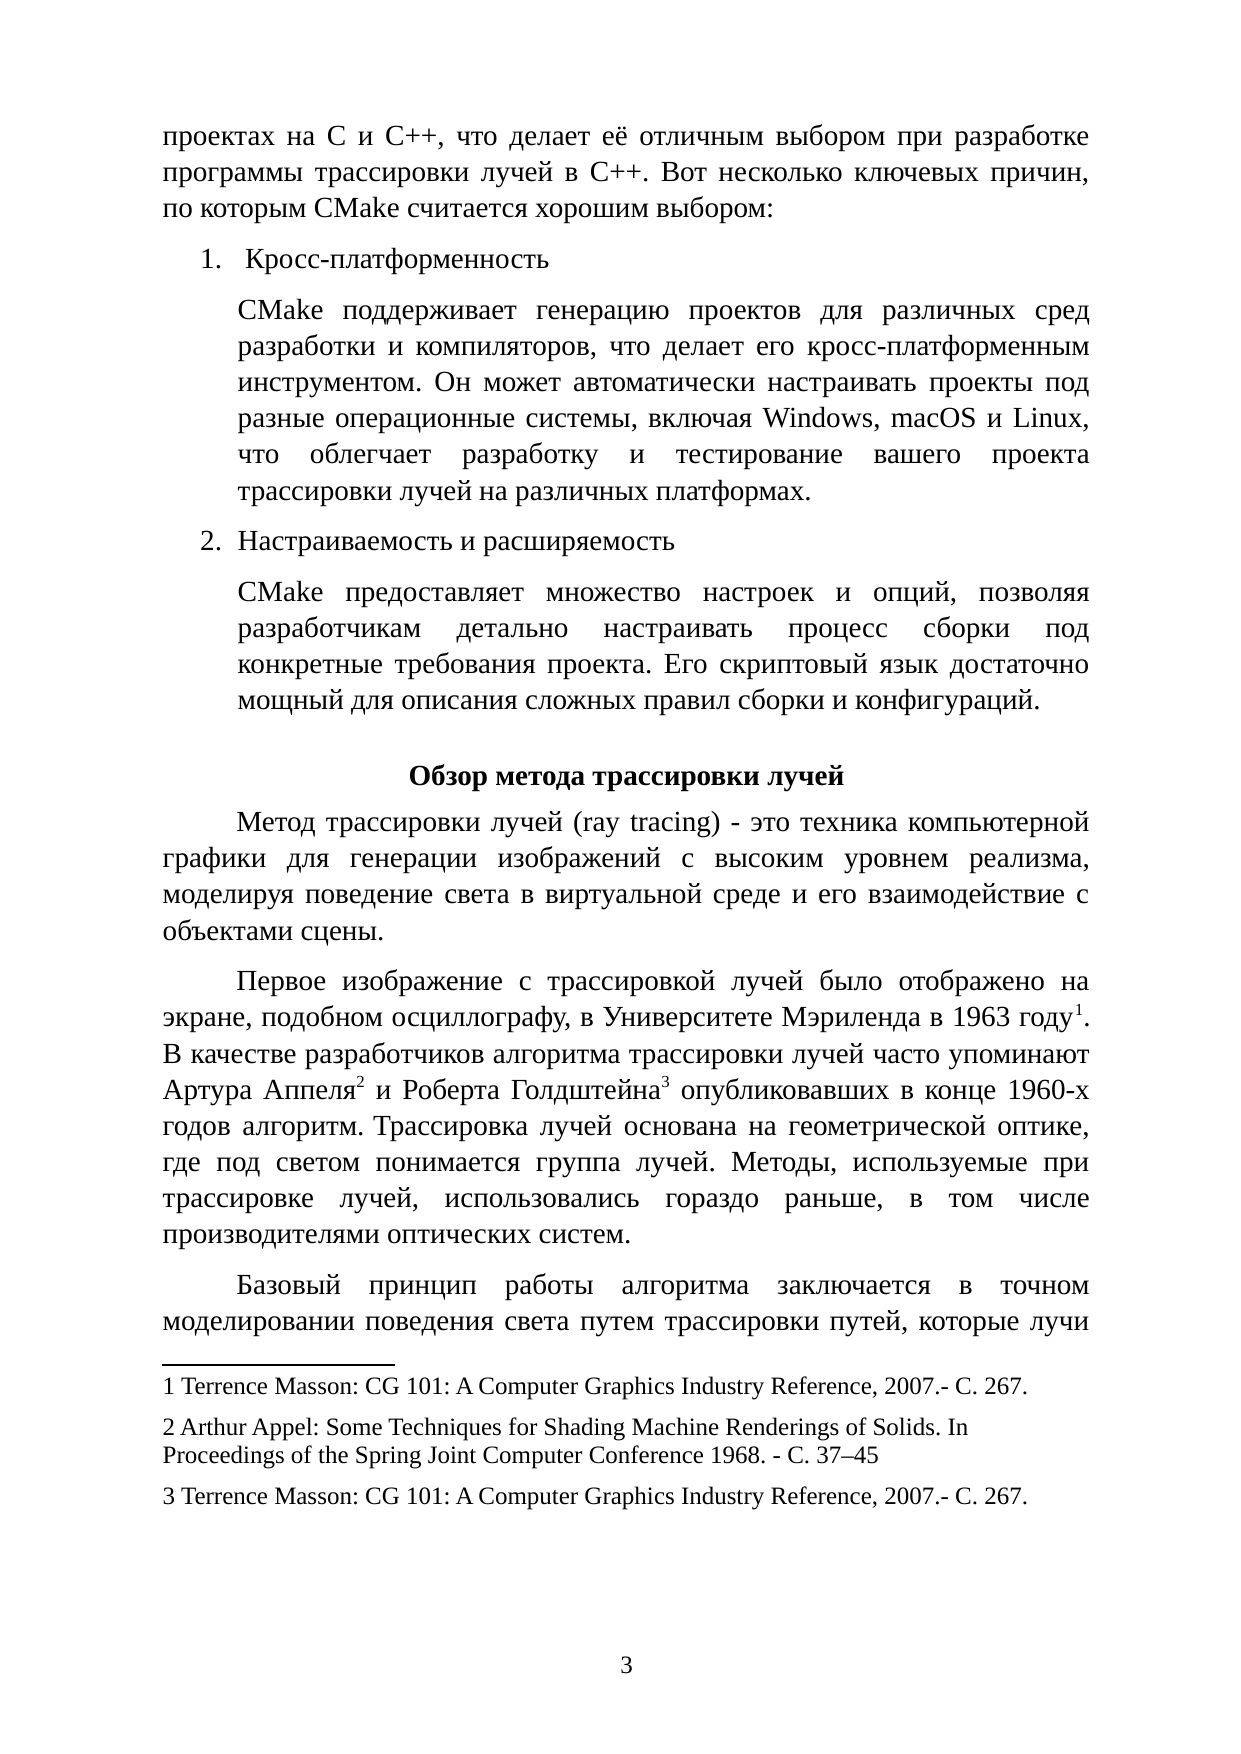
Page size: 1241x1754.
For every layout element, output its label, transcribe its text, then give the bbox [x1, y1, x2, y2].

list CMake поддерживает генерацию проектов для различных сред разработки и компиляторов, что делает его кросс-платформенным инструментом. Он может автоматически настраивать проекты под разные операционные системы, включая Windows, macOS и Linux, что облегчает разработку и тестирование вашего проекта трассировки лучей на различных платформах. [200, 292, 1090, 506]
list Кросс-платформенность [200, 241, 1090, 275]
text Метод трассировки лучей (ray tracing) - это техника компьютерной графики для генерации изображений с высоким уровнем реализма, моделируя поведение света в виртуальной среде и его взаимодействие с объектами сцены. [162, 804, 1090, 946]
subtitle Обзор метода трассировки лучей [162, 758, 1090, 792]
text Arthur Appel: Some Techniques for Shading Machine Renderings of Solids. In Proceedings of the Spring Joint Computer Conference 1968. - С. 37–45 [162, 1412, 1090, 1469]
text Terrence Masson: CG 101: A Computer Graphics Industry Reference, 2007.- С. 267. [162, 1481, 1090, 1510]
text Terrence Masson: CG 101: A Computer Graphics Industry Reference, 2007.- С. 267. [162, 1371, 1090, 1400]
text Первое изображение с трассировкой лучей было отображено на экране, подобном осциллографу, в Университете Мэриленда в 1963 году. В качестве разработчиков алгоритма трассировки лучей часто упоминают Артура Аппеля и Роберта Голдштейна опубликовавших в конце 1960-х годов алгоритм. Трассировка лучей основана на геометрической оптике, где под светом понимается группа лучей. Методы, используемые при трассировке лучей, использовались гораздо раньше, в том числе производителями оптических систем. [162, 963, 1090, 1250]
list CMake предоставляет множество настроек и опций, позволяя разработчикам детально настраивать процесс сборки под конкретные требования проекта. Его скриптовый язык достаточно мощный для описания сложных правил сборки и конфигураций. [200, 574, 1090, 716]
list Настраиваемость и расширяемость [200, 523, 1090, 557]
text проектах на C и C++, что делает её отличным выбором при разработке программы трассировки лучей в C++. Вот несколько ключевых причин, по которым CMake считается хорошим выбором: [162, 118, 1090, 224]
text Базовый принцип работы алгоритма заключается в точном моделировании поведения света путем трассировки путей, которые лучи [162, 1267, 1090, 1337]
